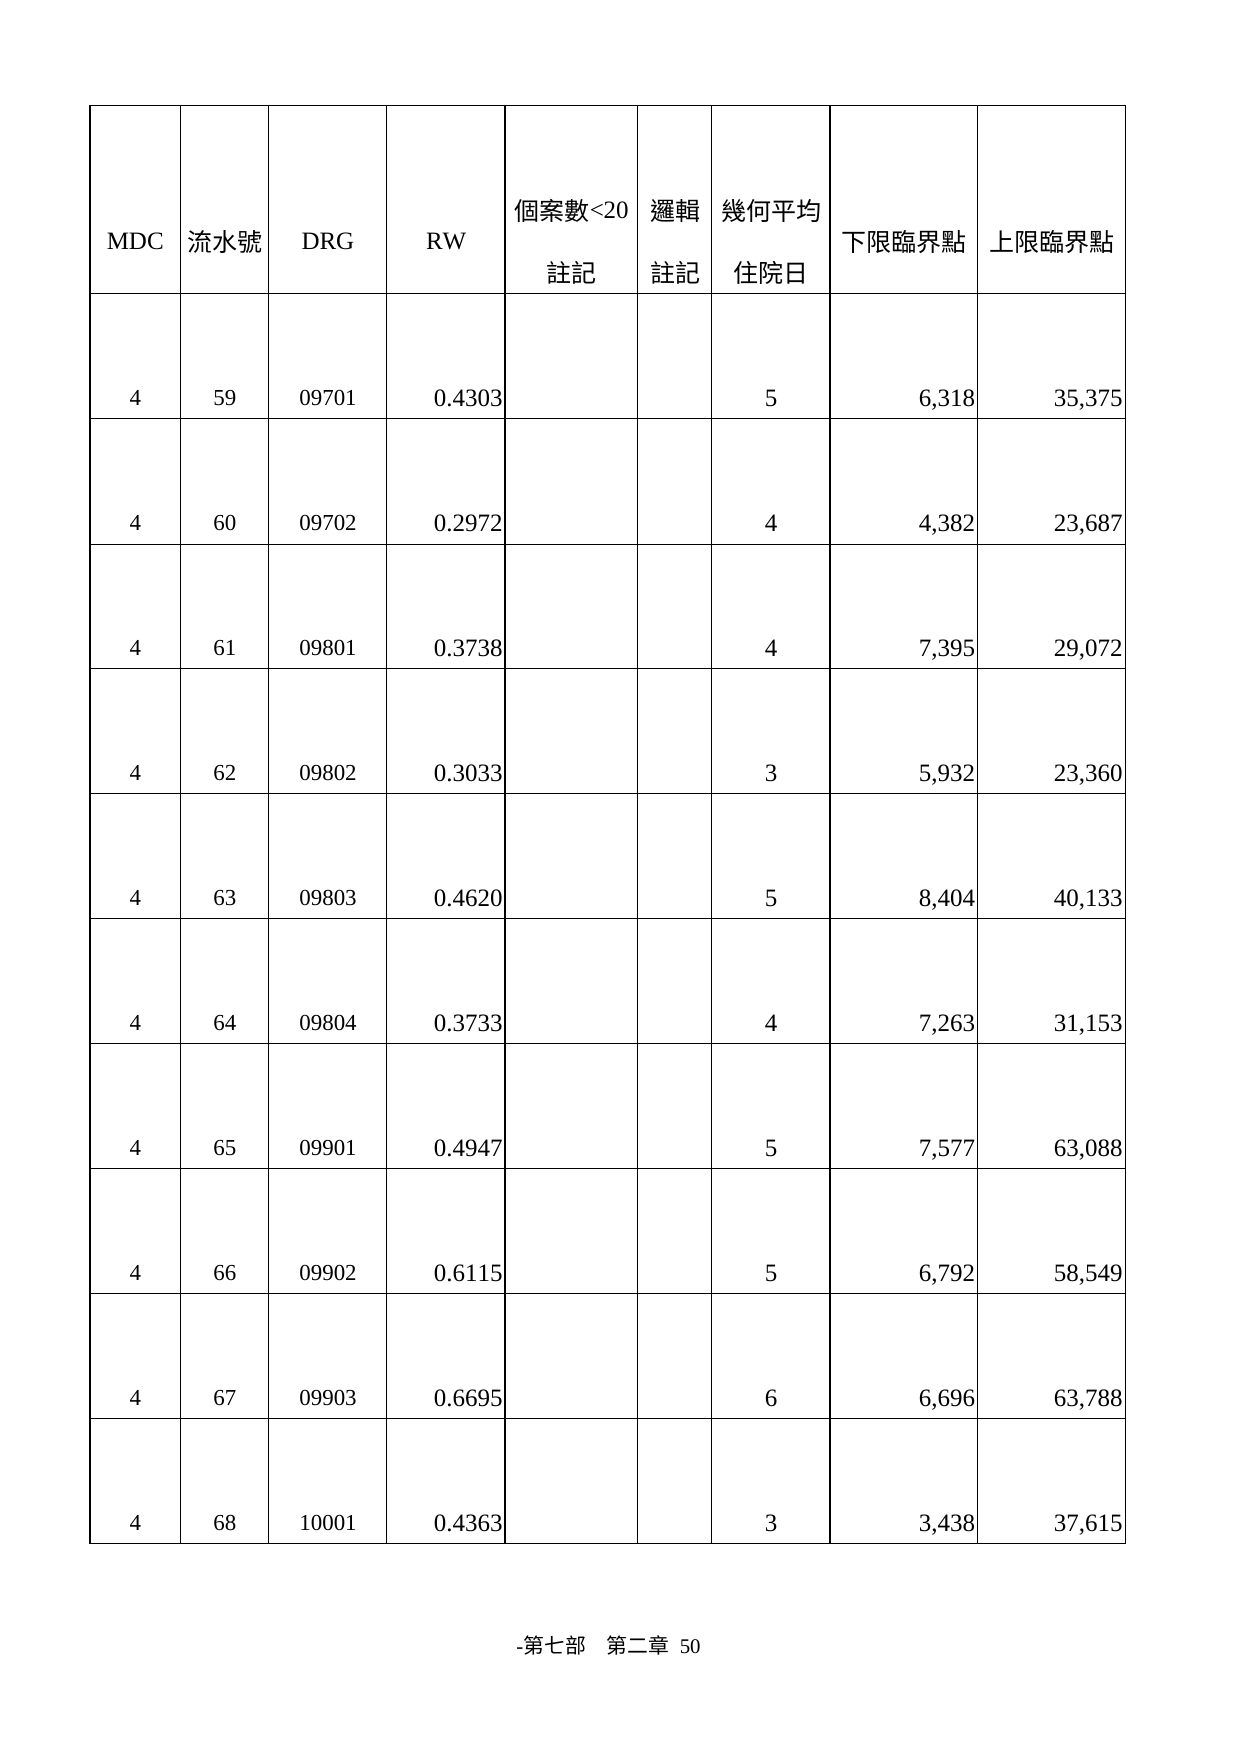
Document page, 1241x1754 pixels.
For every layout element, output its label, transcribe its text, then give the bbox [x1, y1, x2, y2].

table_cell 23,687 [978, 419, 1125, 543]
table_cell 61 [181, 545, 268, 668]
table_cell 4 [91, 1419, 180, 1543]
table_cell [638, 545, 711, 668]
table_cell [638, 294, 711, 418]
table_cell 4 [91, 419, 180, 543]
table_cell [638, 1419, 711, 1543]
table_cell 4 [712, 919, 829, 1043]
table_cell 0.4620 [387, 794, 504, 918]
table_header 個案數<20註記 [506, 106, 637, 293]
table_cell 6,696 [831, 1294, 977, 1418]
table_header MDC [91, 106, 180, 293]
table_cell 09803 [269, 794, 386, 918]
table_cell 60 [181, 419, 268, 543]
table_cell 4 [91, 919, 180, 1043]
table_cell 40,133 [978, 794, 1125, 918]
table_cell 58,549 [978, 1169, 1125, 1293]
table_cell 7,577 [831, 1044, 977, 1168]
table_cell 0.4303 [387, 294, 504, 418]
table_header 下限臨界點 [831, 106, 977, 293]
table_cell 3,438 [831, 1419, 977, 1543]
table_cell [638, 419, 711, 543]
table_cell 4 [712, 419, 829, 543]
table_cell 59 [181, 294, 268, 418]
table_cell [506, 419, 637, 543]
table_cell [506, 1044, 637, 1168]
table_cell 5 [712, 294, 829, 418]
table_header 流水號 [181, 106, 268, 293]
table_cell 09701 [269, 294, 386, 418]
table_cell [506, 1294, 637, 1418]
table_cell 0.6115 [387, 1169, 504, 1293]
table_cell 3 [712, 669, 829, 793]
table_cell 64 [181, 919, 268, 1043]
table_header 邏輯註記 [638, 106, 711, 293]
table_cell 3 [712, 1419, 829, 1543]
table_cell 35,375 [978, 294, 1125, 418]
table_header 幾何平均住院日 [712, 106, 829, 293]
table_header 上限臨界點 [978, 106, 1125, 293]
table_cell 09804 [269, 919, 386, 1043]
table_cell 37,615 [978, 1419, 1125, 1543]
table_cell 31,153 [978, 919, 1125, 1043]
table_cell 09901 [269, 1044, 386, 1168]
table_cell 10001 [269, 1419, 386, 1543]
table_cell [506, 919, 637, 1043]
table_cell 4 [91, 1044, 180, 1168]
table_cell [506, 1419, 637, 1543]
table_cell 5 [712, 1169, 829, 1293]
table_cell 4 [91, 1294, 180, 1418]
table_cell [638, 669, 711, 793]
table_cell [638, 919, 711, 1043]
table_cell 09903 [269, 1294, 386, 1418]
table_cell 4,382 [831, 419, 977, 543]
table_header RW [387, 106, 504, 293]
table_cell 6 [712, 1294, 829, 1418]
table_cell 4 [91, 794, 180, 918]
table_cell 0.4363 [387, 1419, 504, 1543]
table_cell 6,318 [831, 294, 977, 418]
table_cell [506, 294, 637, 418]
table_cell 62 [181, 669, 268, 793]
table_cell 5,932 [831, 669, 977, 793]
table_cell 8,404 [831, 794, 977, 918]
table_cell 09801 [269, 545, 386, 668]
table_cell 6,792 [831, 1169, 977, 1293]
table_cell 5 [712, 1044, 829, 1168]
table_cell 63,088 [978, 1044, 1125, 1168]
table_cell 23,360 [978, 669, 1125, 793]
table_cell 4 [91, 669, 180, 793]
table_cell 4 [91, 545, 180, 668]
table_cell 65 [181, 1044, 268, 1168]
table_cell [506, 794, 637, 918]
table_cell 4 [712, 545, 829, 668]
table_cell 5 [712, 794, 829, 918]
table_cell 0.3033 [387, 669, 504, 793]
table_cell 66 [181, 1169, 268, 1293]
table_cell 09902 [269, 1169, 386, 1293]
table_cell [638, 1294, 711, 1418]
table_cell [638, 1169, 711, 1293]
table_cell 0.4947 [387, 1044, 504, 1168]
table_cell 67 [181, 1294, 268, 1418]
table_cell 0.3733 [387, 919, 504, 1043]
table_cell 63,788 [978, 1294, 1125, 1418]
table_cell [638, 794, 711, 918]
table_cell 0.3738 [387, 545, 504, 668]
table_cell 09702 [269, 419, 386, 543]
table_cell 4 [91, 1169, 180, 1293]
table_cell [506, 669, 637, 793]
table_cell 09802 [269, 669, 386, 793]
table_cell 7,263 [831, 919, 977, 1043]
table_cell 0.2972 [387, 419, 504, 543]
table_cell [638, 1044, 711, 1168]
table_cell 0.6695 [387, 1294, 504, 1418]
table_cell 4 [91, 294, 180, 418]
table_cell 7,395 [831, 545, 977, 668]
table_header DRG [269, 106, 386, 293]
table_cell 63 [181, 794, 268, 918]
table_cell [506, 1169, 637, 1293]
table_cell 29,072 [978, 545, 1125, 668]
table_cell 68 [181, 1419, 268, 1543]
table_cell [506, 545, 637, 668]
